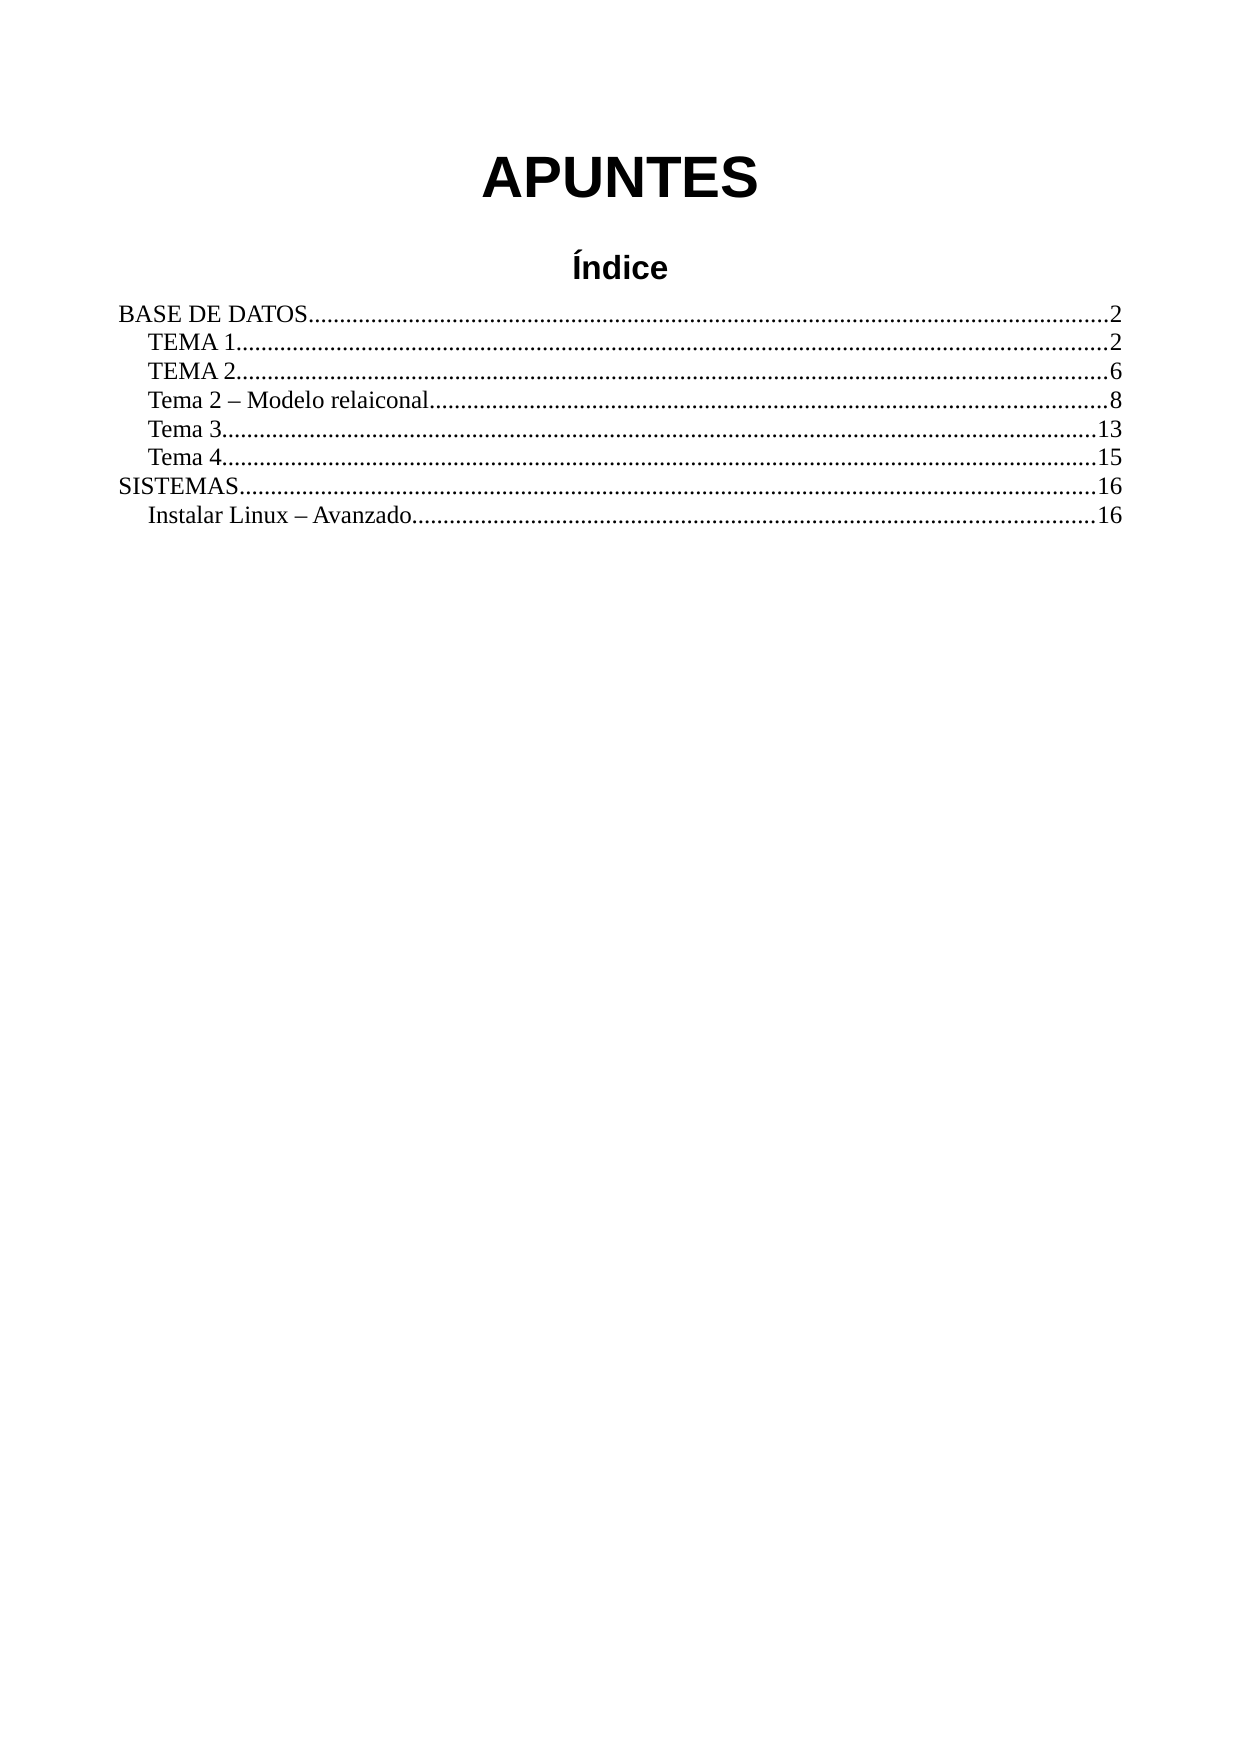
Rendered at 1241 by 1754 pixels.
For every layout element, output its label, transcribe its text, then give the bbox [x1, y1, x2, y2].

subtitle Índice [118, 248, 1122, 286]
text Tema 4 15 [148, 442, 1122, 471]
text Instalar Linux – Avanzado 16 [148, 500, 1122, 529]
text SISTEMAS 16 [118, 471, 1122, 500]
text TEMA 1 2 [148, 327, 1122, 356]
text TEMA 2 6 [148, 356, 1122, 385]
text BASE DE DATOS 2 [118, 299, 1122, 327]
text Tema 3 13 [148, 414, 1122, 442]
text Tema 2 – Modelo relaiconal 8 [148, 385, 1122, 414]
title APUNTES [118, 143, 1122, 210]
